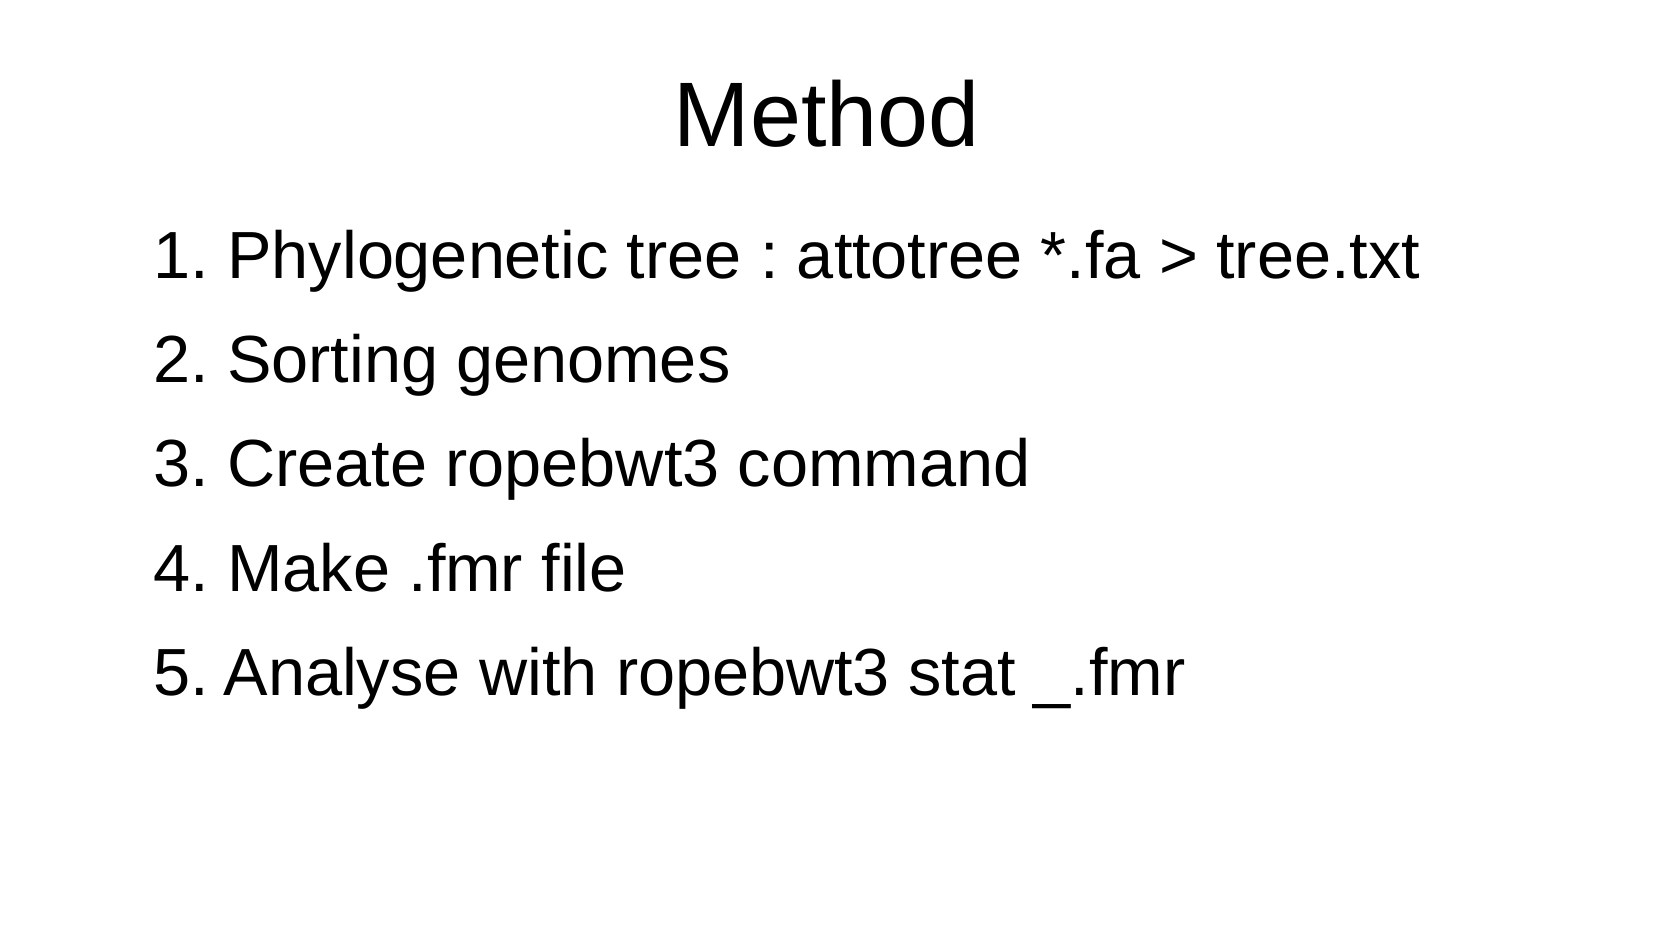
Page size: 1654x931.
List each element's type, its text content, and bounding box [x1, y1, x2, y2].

title Method [82, 37, 1571, 193]
list 1. Phylogenetic tree : attotree *.fa > tree.txt 2. Sorting genomes 3. Create ropebwt3 command 4. Make .fmr file 5. Analyse with ropebwt3 stat _.fmr [82, 217, 1571, 758]
